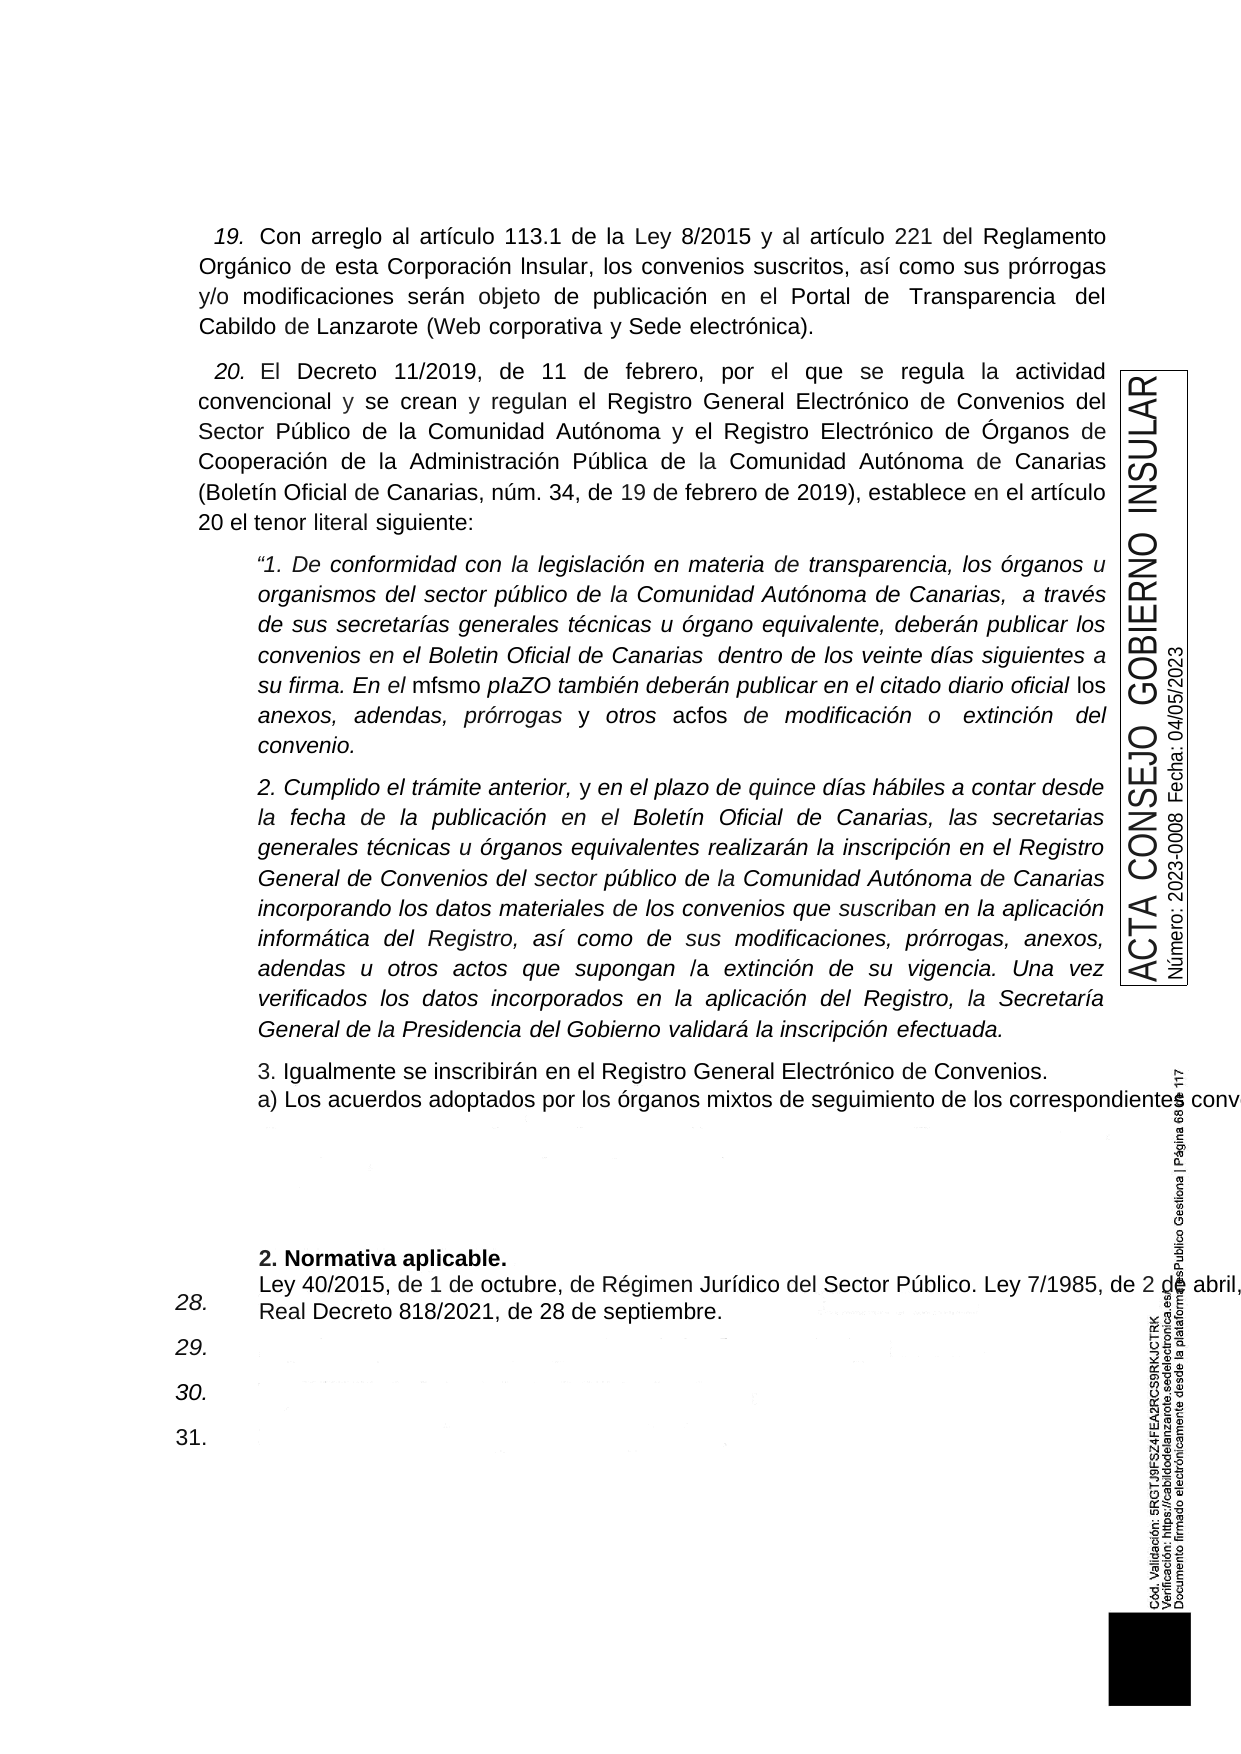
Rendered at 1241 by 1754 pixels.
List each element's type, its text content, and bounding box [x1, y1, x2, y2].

picture [258, 1450, 1192, 1707]
picture [899, 1278, 907, 1284]
text 2. Cumplido el trámite anterior, y en el plazo de quince días hábiles a contar desde la fecha de la publicación en el Boletín Oficial de Canarias, las secretarias generales técnicas u órganos equivalentes realizarán la inscripción en el Registro General de Convenios del sector público de la Comunidad Autónoma de Canarias incorporando los datos materiales de los convenios que suscriban en la aplicación informática del Registro, así como de sus modificaciones, prórrogas, anexos, adendas u otros actos que supongan /a extinción de su vigencia. Una vez verificados los datos incorporados en la aplicación del Registro, la Secretaría General de la Presidencia del Gobierno validará la inscripción efectuada. [257, 774, 1104, 1042]
picture [676, 1068, 683, 1078]
text 29. [175, 1333, 1207, 1360]
picture [842, 1068, 849, 1078]
picture [978, 1068, 984, 1077]
picture [258, 1068, 1192, 1288]
list ACTA CONSEJO GOBIERNO INSULAR [1121, 372, 1164, 985]
picture [770, 1281, 777, 1288]
picture [258, 1405, 1192, 1423]
picture [349, 1278, 356, 1288]
picture [904, 1068, 910, 1078]
picture [961, 1281, 968, 1288]
picture [258, 1315, 1192, 1333]
picture [305, 1279, 310, 1287]
text “1. De conformidad con la legislación en materia de transparencia, los órganos u organismos del sector público de la Comunidad Autónoma de Canarias, a través de sus secretarías generales técnicas u órgano equivalente, deberán publicar los convenios en el Boletin Oficial de Canarias dentro de los veinte días siguientes a su firma. En el mfsmo pIaZO también deberán publicar en el citado diario oficial los anexos, adendas, prórrogas y otros acfos de modificación o extinción del convenio. [256, 551, 1106, 759]
picture [306, 1068, 311, 1078]
text 28. [175, 1288, 1207, 1315]
picture [605, 1278, 614, 1284]
picture [1062, 1278, 1068, 1285]
picture [872, 1281, 879, 1288]
picture [258, 1360, 1192, 1378]
list Con arreglo al artículo 113.1 de la Ley 8/2015 y al artículo 221 del Reglamento Orgánico de esta Corporación lnsular, los convenios suscritos, así como sus prórrogas y/o modificaciones serán objeto de publicación en el Portal de Transparencia del Cabildo de Lanzarote (Web corporativa y Sede electrónica). [198, 223, 1106, 339]
list Número: 2023-0008 Fecha: 04/05/2023 [1164, 374, 1185, 985]
picture [317, 1278, 324, 1288]
text 30. [175, 1378, 1207, 1405]
picture [633, 1281, 639, 1288]
picture [884, 1068, 891, 1078]
picture [1020, 1068, 1027, 1078]
picture [633, 1068, 639, 1078]
picture [483, 1281, 490, 1288]
list El Decreto 11/2019, de 11 de febrero, por el que se regula la actividad convencional y se crean y regulan el Registro General Electrónico de Convenios del Sector Público de la Comunidad Autónoma y el Registro Electrónico de Órganos de Cooperación de la Administración Pública de la Comunidad Autónoma de Canarias (Boletín Oficial de Canarias, núm. 34, de 19 de febrero de 2019), establece en el artículo 20 el tenor literal siguiente: [198, 358, 1106, 535]
picture [258, 1068, 267, 1078]
text 31. [175, 1423, 1207, 1450]
picture [953, 1068, 960, 1078]
picture [292, 1068, 298, 1078]
